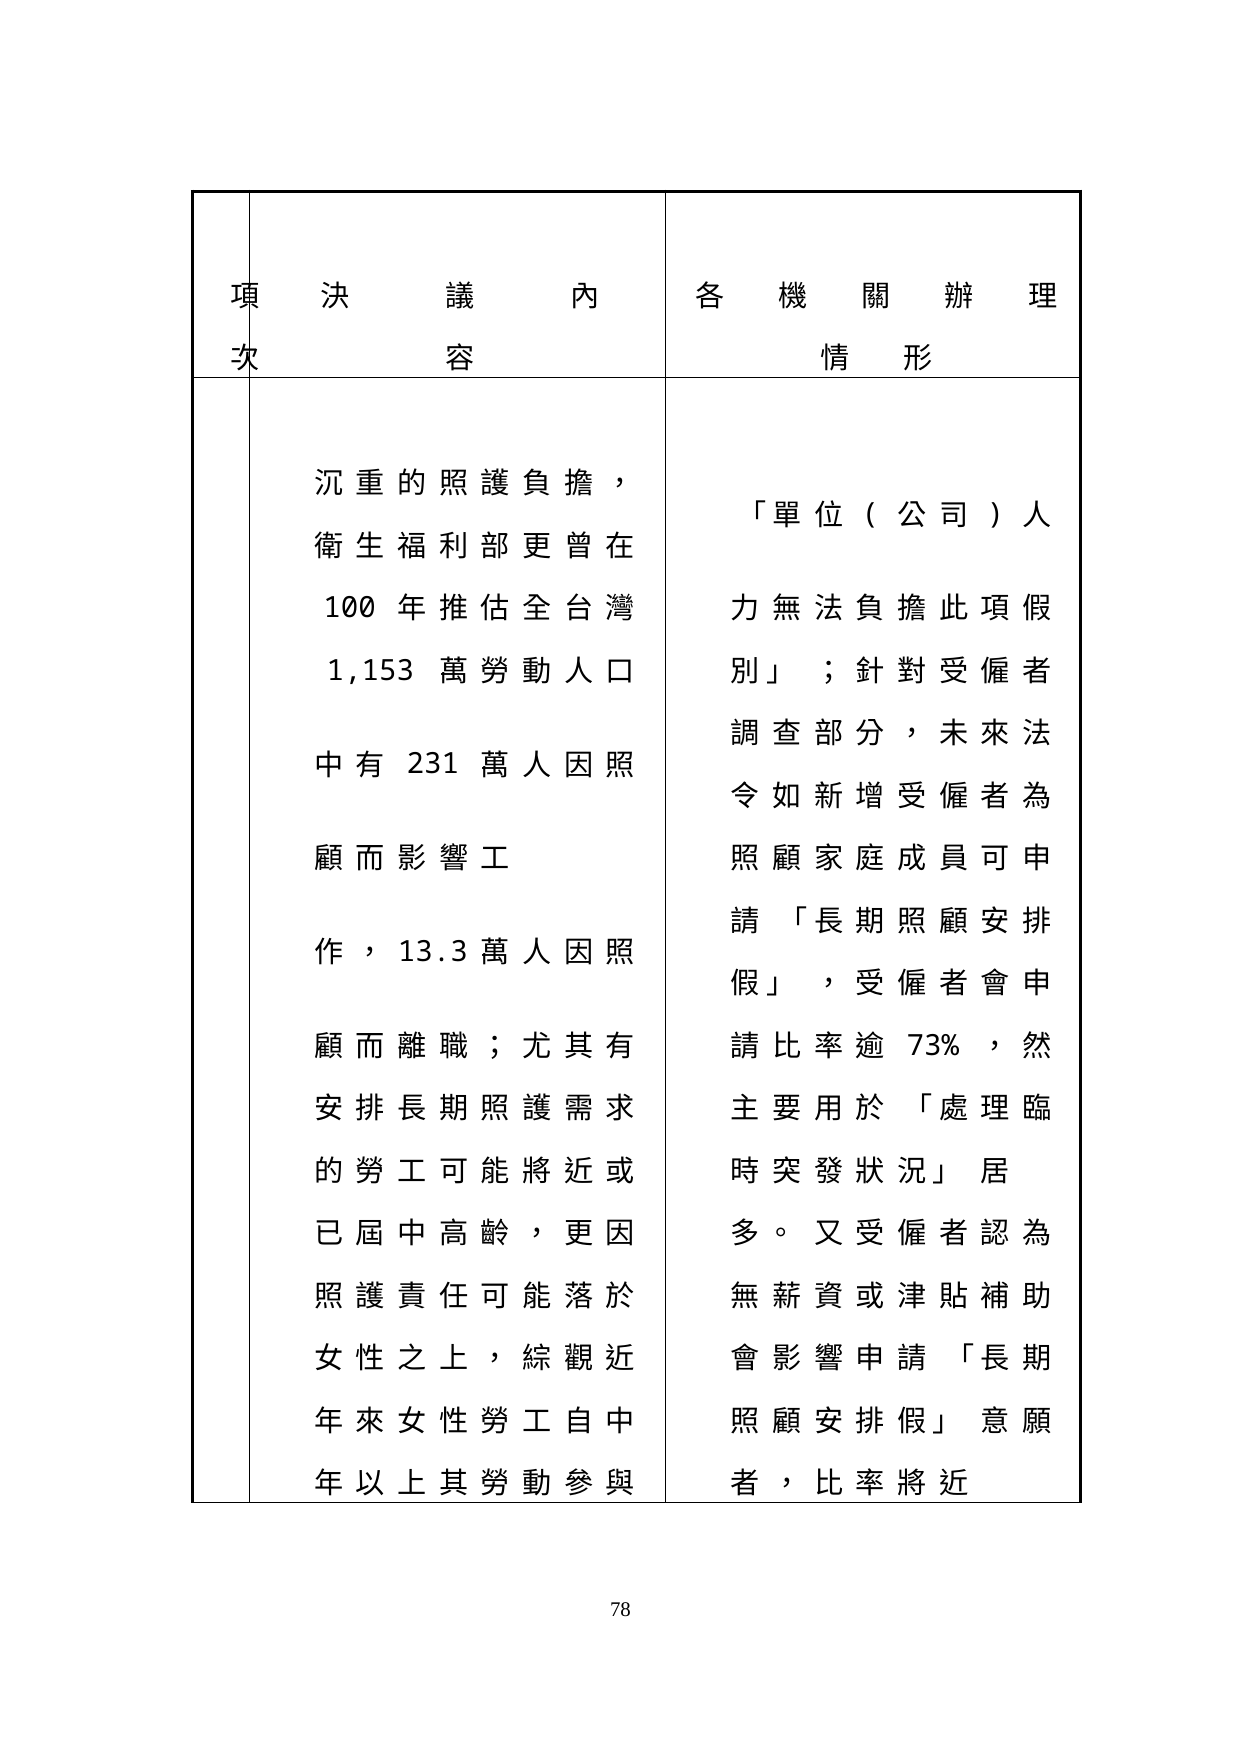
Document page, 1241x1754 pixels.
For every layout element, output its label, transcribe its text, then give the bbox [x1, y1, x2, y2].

table_cell 沉重的照護負擔，衛生福利部更曾在100年推估全台灣1,153萬勞動人口中有231萬人因照顧而影響工作，13.3萬人因照顧而離職；尤其有安排長期照護需求的勞工可能將近或已屆中高齡，更因照護責任可能落於女性之上，綜觀近年來女性勞工自中年以上其勞動參與 [250, 378, 665, 1502]
table_cell 「單位(公司)人力無法負擔此項假別」；針對受僱者調查部分，未來法令如新增受僱者為照顧家庭成員可申請「長期照顧安排假」，受僱者會申請比率逾73%，然主要用於「處理臨時突發狀況」居多。又受僱者認為無薪資或津貼補助會影響申請「長期照顧安排假」意願者，比率將近 [666, 378, 1079, 1502]
table_header 決 議 內 容 [250, 193, 665, 377]
table_cell [194, 378, 249, 1502]
table_header 各 機 關 辦 理 情 形 [666, 193, 1079, 377]
table_header 項次 [194, 193, 249, 377]
